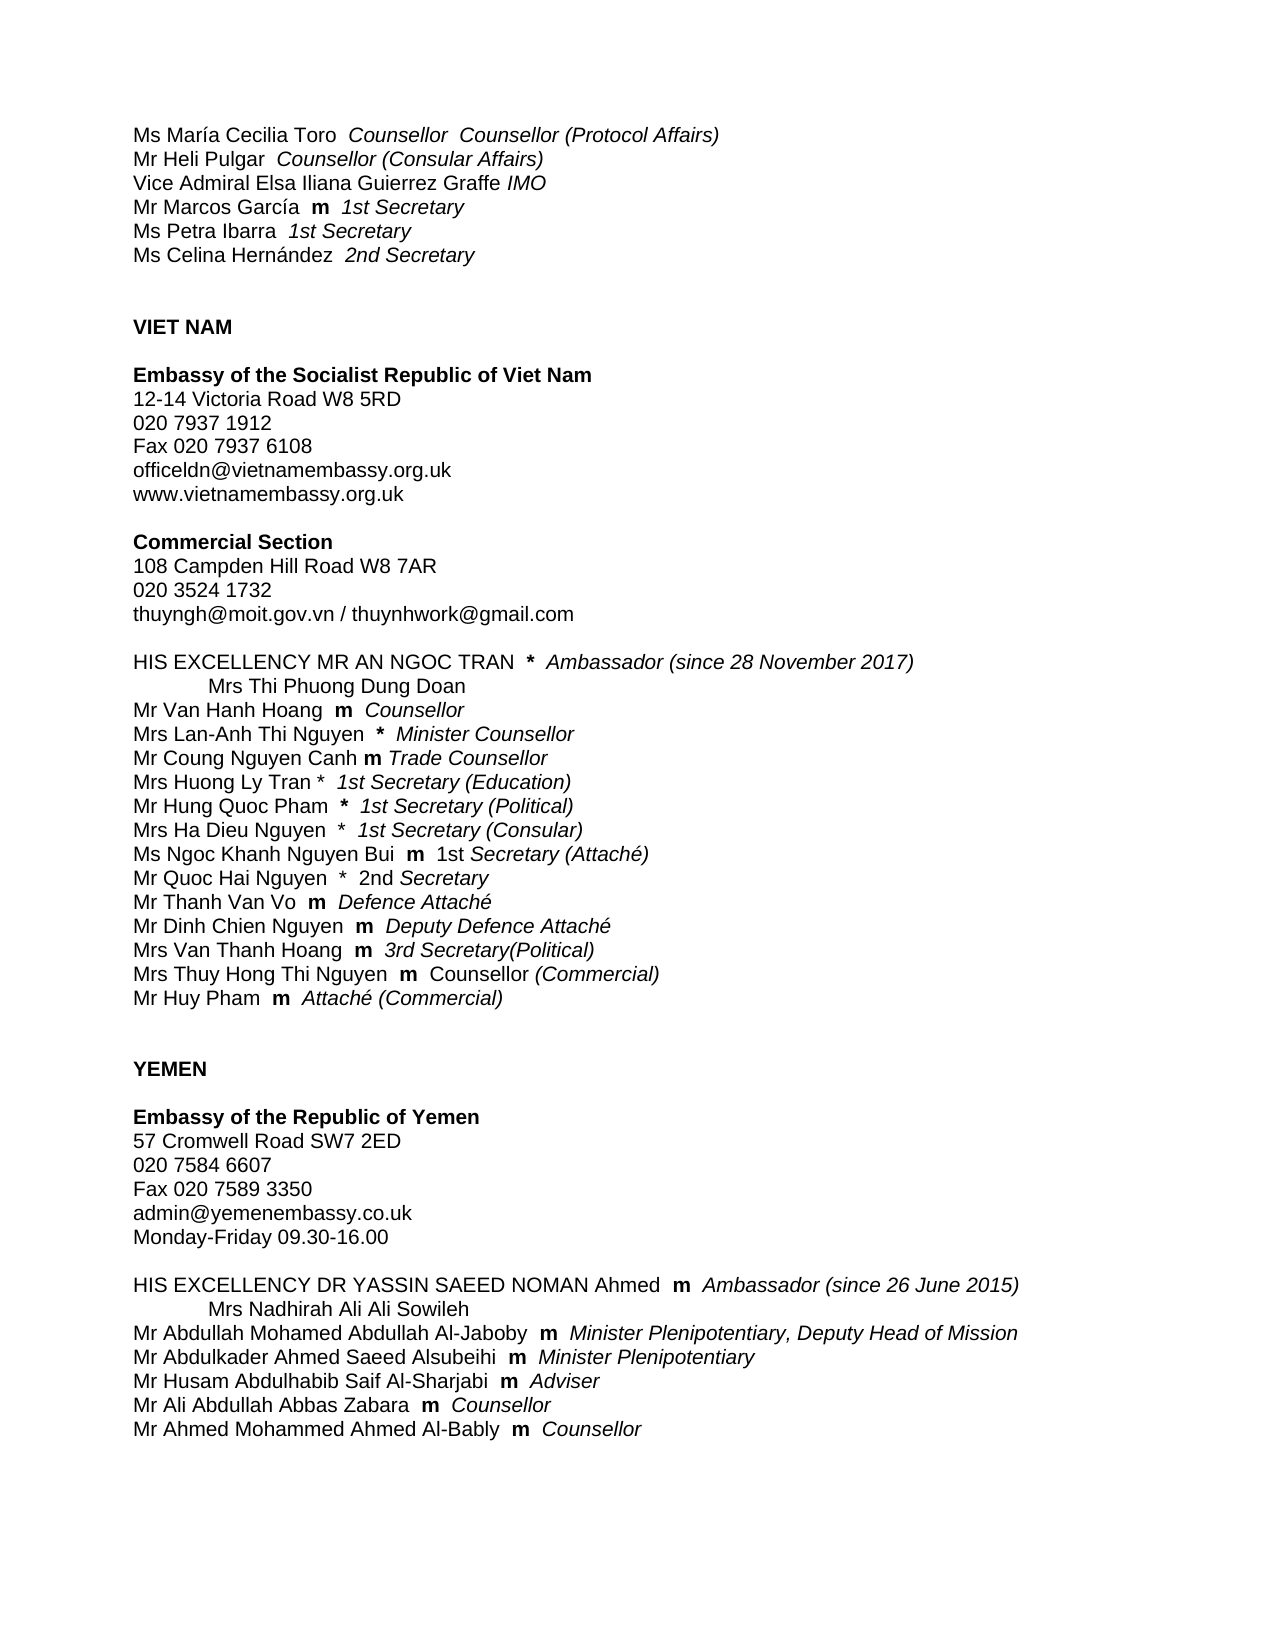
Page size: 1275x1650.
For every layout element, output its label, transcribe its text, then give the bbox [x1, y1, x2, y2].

text Commercial Section [133, 530, 1181, 554]
text 020 3524 1732 [133, 578, 1181, 602]
text admin@yemenembassy.co.uk [133, 1201, 1181, 1225]
text Mrs Thuy Hong Thi Nguyen m Counsellor (Commercial) [133, 961, 1181, 985]
text Mr Dinh Chien Nguyen m Deputy Defence Attaché [133, 913, 1181, 937]
text Mrs Van Thanh Hoang m 3rd Secretary(Political) [133, 937, 1181, 961]
text thuyngh@moit.gov.vn / thuynhwork@gmail.com [133, 602, 1181, 626]
text VIET NAM [133, 314, 1181, 338]
text Vice Admiral Elsa Iliana Guierrez Graffe IMO [133, 171, 1181, 195]
text Mr Hung Quoc Pham * 1st Secretary (Political) [133, 794, 1181, 818]
text Ms Celina Hernández 2nd Secretary [133, 243, 1181, 267]
text Mr Marcos García m 1st Secretary [133, 195, 1181, 219]
text Mrs Lan-Anh Thi Nguyen * Minister Counsellor [133, 722, 1181, 746]
text Mrs Huong Ly Tran * 1st Secretary (Education) [133, 770, 1181, 794]
text www.vietnamembassy.org.uk [133, 482, 1181, 506]
text officeldn@vietnamembassy.org.uk [133, 458, 1181, 482]
text Mr Heli Pulgar Counsellor (Consular Affairs) [133, 147, 1181, 171]
text Mr Huy Pham m Attaché (Commercial) [133, 985, 1181, 1009]
text 020 7937 1912 [133, 410, 1181, 434]
text Mr Ali Abdullah Abbas Zabara m Counsellor [133, 1393, 1181, 1417]
text Mr Van Hanh Hoang m Counsellor [133, 698, 1181, 722]
text Mrs Thi Phuong Dung Doan [133, 674, 1181, 698]
text Ms Petra Ibarra 1st Secretary [133, 219, 1181, 243]
text Mr Abdulkader Ahmed Saeed Alsubeihi m Minister Plenipotentiary [133, 1345, 1181, 1369]
text HIS EXCELLENCY DR YASSIN SAEED NOMAN Ahmed m Ambassador (since 26 June 2015) [133, 1273, 1181, 1297]
text Mr Ahmed Mohammed Ahmed Al-Bably m Counsellor [133, 1417, 1181, 1441]
text Mr Coung Nguyen Canh m Trade Counsellor [133, 746, 1181, 770]
text HIS EXCELLENCY MR AN NGOC TRAN * Ambassador (since 28 November 2017) [133, 650, 1181, 674]
text Mr Thanh Van Vo m Defence Attaché [133, 889, 1181, 913]
text Ms María Cecilia Toro Counsellor Counsellor (Protocol Affairs) [133, 123, 1181, 147]
text Mr Quoc Hai Nguyen * 2nd Secretary [133, 866, 1181, 889]
text Embassy of the Socialist Republic of Viet Nam [133, 362, 1181, 386]
text 020 7584 6607 [133, 1153, 1181, 1177]
text Fax 020 7589 3350 [133, 1177, 1181, 1201]
text Ms Ngoc Khanh Nguyen Bui m 1st Secretary (Attaché) [133, 842, 1181, 866]
text Mr Abdullah Mohamed Abdullah Al-Jaboby m Minister Plenipotentiary, Deputy Head of Mission [133, 1321, 1181, 1345]
text YEMEN [133, 1057, 1181, 1081]
text Embassy of the Republic of Yemen [133, 1105, 1181, 1129]
text 12-14 Victoria Road W8 5RD [133, 386, 1181, 410]
text Mrs Nadhirah Ali Ali Sowileh [133, 1297, 1181, 1321]
text Fax 020 7937 6108 [133, 434, 1181, 458]
text Mr Husam Abdulhabib Saif Al-Sharjabi m Adviser [133, 1369, 1181, 1393]
text 108 Campden Hill Road W8 7AR [133, 554, 1181, 578]
text Monday-Friday 09.30-16.00 [133, 1225, 1181, 1249]
text Mrs Ha Dieu Nguyen * 1st Secretary (Consular) [133, 818, 1181, 842]
text 57 Cromwell Road SW7 2ED [133, 1129, 1181, 1153]
